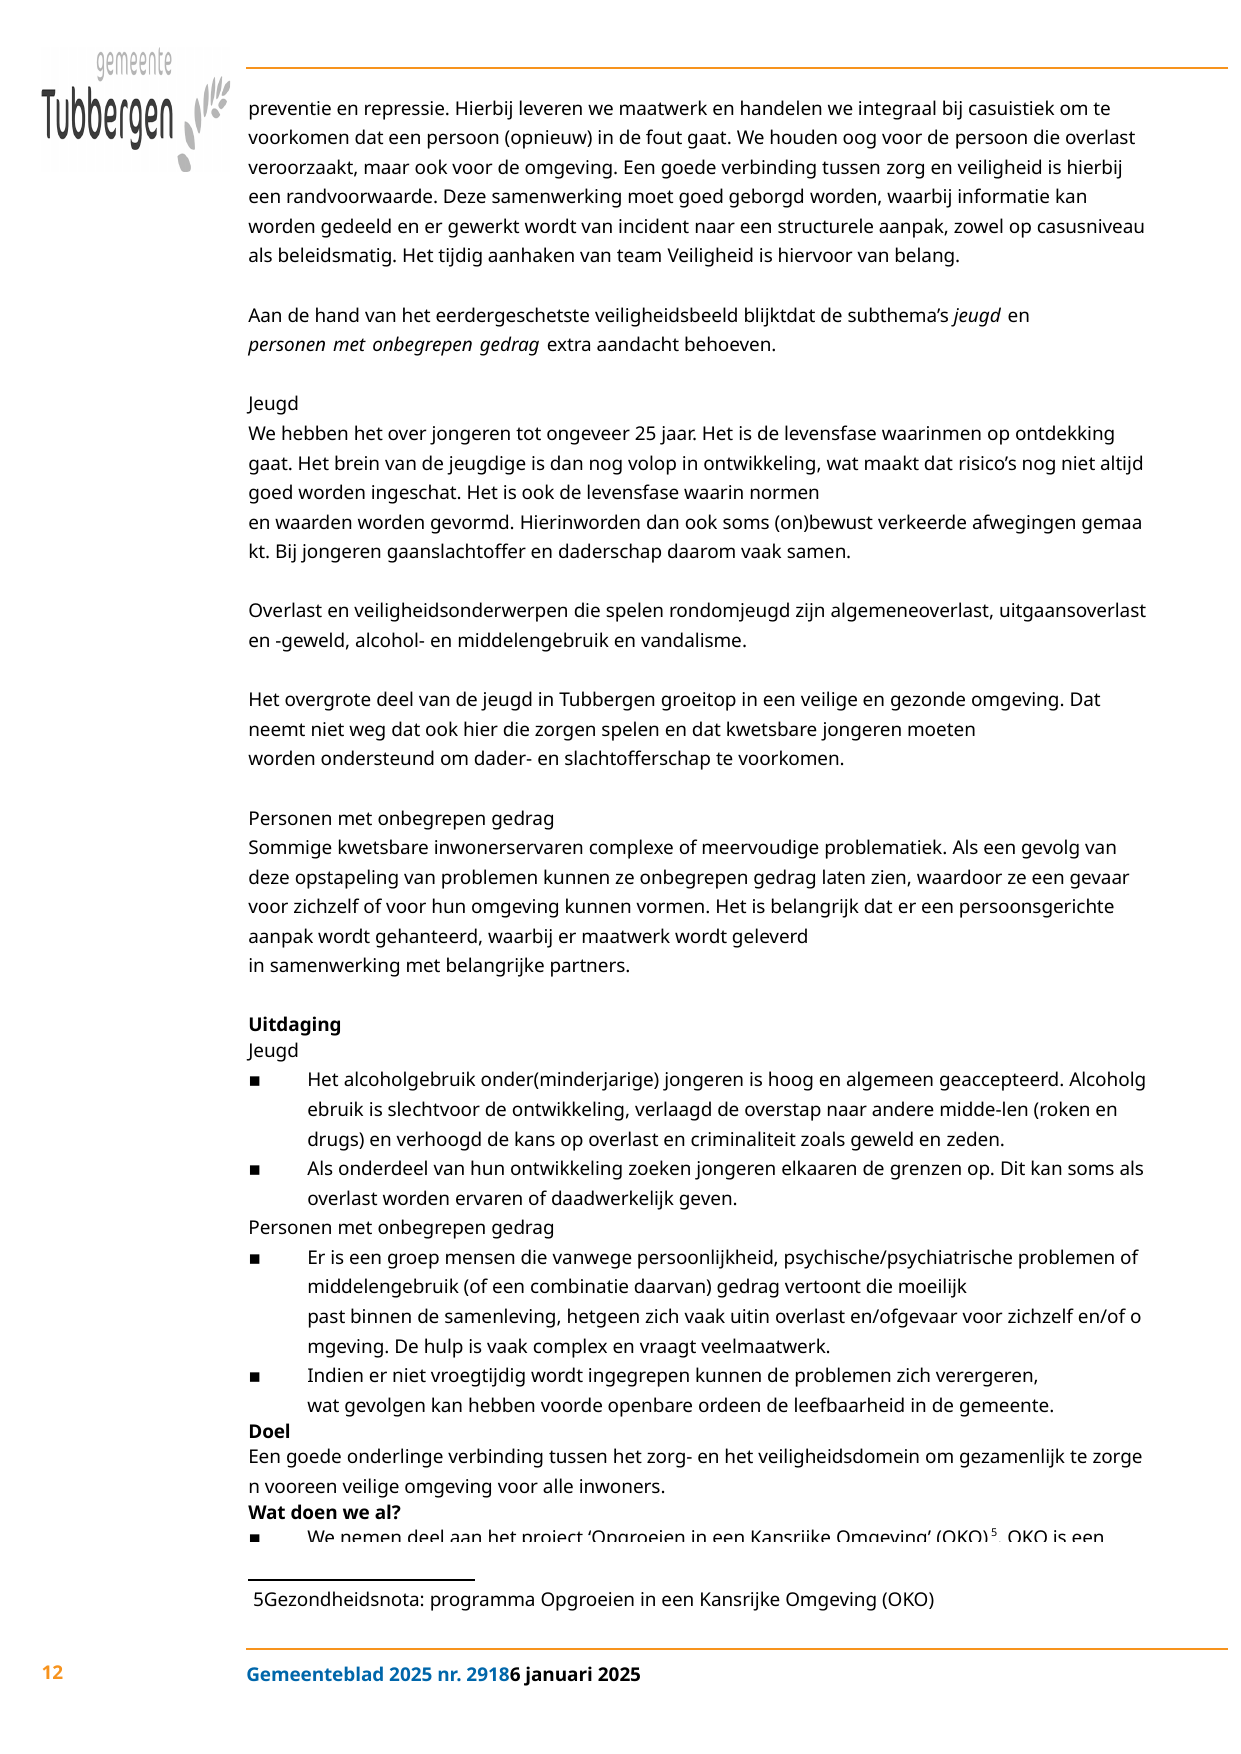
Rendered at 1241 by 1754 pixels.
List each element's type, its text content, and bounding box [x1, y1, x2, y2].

table_cell Wat doen we al? [248, 1499, 1152, 1524]
table_cell Een goede onderlinge verbinding tussen het zorg- en het veiligheidsdomein om gezamenlijk te zorgen vooreen veilige omgeving voor alle inwoners. [248, 1444, 1152, 1499]
table_cell Jeugd Het alcoholgebruik onder(minderjarige) jongeren is hoog en algemeen geaccepteerd. Alcoholgebruik is slechtvoor de ontwikkeling, verlaagd de overstap naar andere midde-len (roken en drugs) en verhoogd de kans op overlast en criminaliteit zoals geweld en zeden. Als onderdeel van hun ontwikkeling zoeken jongeren elkaaren de grenzen op. Dit kan soms als overlast worden ervaren of daadwerkelijk geven. Personen met onbegrepen gedrag Er is een groep mensen die vanwege persoonlijkheid, psychische/psychiatrische problemen of middelengebruik (of een combinatie daarvan) gedrag vertoont die moeilijk past binnen de samenleving, hetgeen zich vaak uitin overlast en/ofgevaar voor zichzelf en/of omgeving. De hulp is vaak complex en vraagt veelmaatwerk. Indien er niet vroegtijdig wordt ingegrepen kunnen de problemen zich verergeren, wat gevolgen kan hebben voorde openbare ordeen de leefbaarheid in de gemeente. [248, 1037, 1152, 1418]
table_cell preventie en repressie. Hierbij leveren we maatwerk en handelen we integraal bij casuistiek om te voorkomen dat een persoon (opnieuw) in de fout gaat. We houden oog voor de persoon die overlast veroorzaakt, maar ook voor de omgeving. Een goede verbinding tussen zorg en veiligheid is hierbij een randvoorwaarde. Deze samenwerking moet goed geborgd worden, waarbij informatie kan worden gedeeld en er gewerkt wordt van incident naar een structurele aanpak, zowel op casusniveau als beleidsmatig. Het tijdig aanhaken van team Veiligheid is hiervoor van belang. Aan de hand van het eerdergeschetste veiligheidsbeeld blijktdat de subthema’s jeugd en personen met onbegrepen gedrag extra aandacht behoeven. Jeugd We hebben het over jongeren tot ongeveer 25 jaar. Het is de levensfase waarinmen op ontdekking gaat. Het brein van de jeugdige is dan nog volop in ontwikkeling, wat maakt dat risico’s nog niet altijd goed worden ingeschat. Het is ook de levensfase waarin normen en waarden worden gevormd. Hierinworden dan ook soms (on)bewust verkeerde afwegingen gemaakt. Bij jongeren gaanslachtoffer en daderschap daarom vaak samen. Overlast en veiligheidsonderwerpen die spelen rondomjeugd zijn algemeneoverlast, uitgaansoverlast en -geweld, alcohol- en middelengebruik en vandalisme. Het overgrote deel van de jeugd in Tubbergen groeitop in een veilige en gezonde omgeving. Dat neemt niet weg dat ook hier die zorgen spelen en dat kwetsbare jongeren moeten worden ondersteund om dader- en slachtofferschap te voorkomen. Personen met onbegrepen gedrag Sommige kwetsbare inwonerservaren complexe of meervoudige problematiek. Als een gevolg van deze opstapeling van problemen kunnen ze onbegrepen gedrag laten zien, waardoor ze een gevaar voor zichzelf of voor hun omgeving kunnen vormen. Het is belangrijk dat er een persoonsgerichte aanpak wordt gehanteerd, waarbij er maatwerk wordt geleverd in samenwerking met belangrijke partners. [248, 95, 1152, 978]
picture [41, 47, 231, 172]
table_header Uitdaging [248, 1011, 1152, 1037]
table_cell Doel [248, 1418, 1152, 1443]
